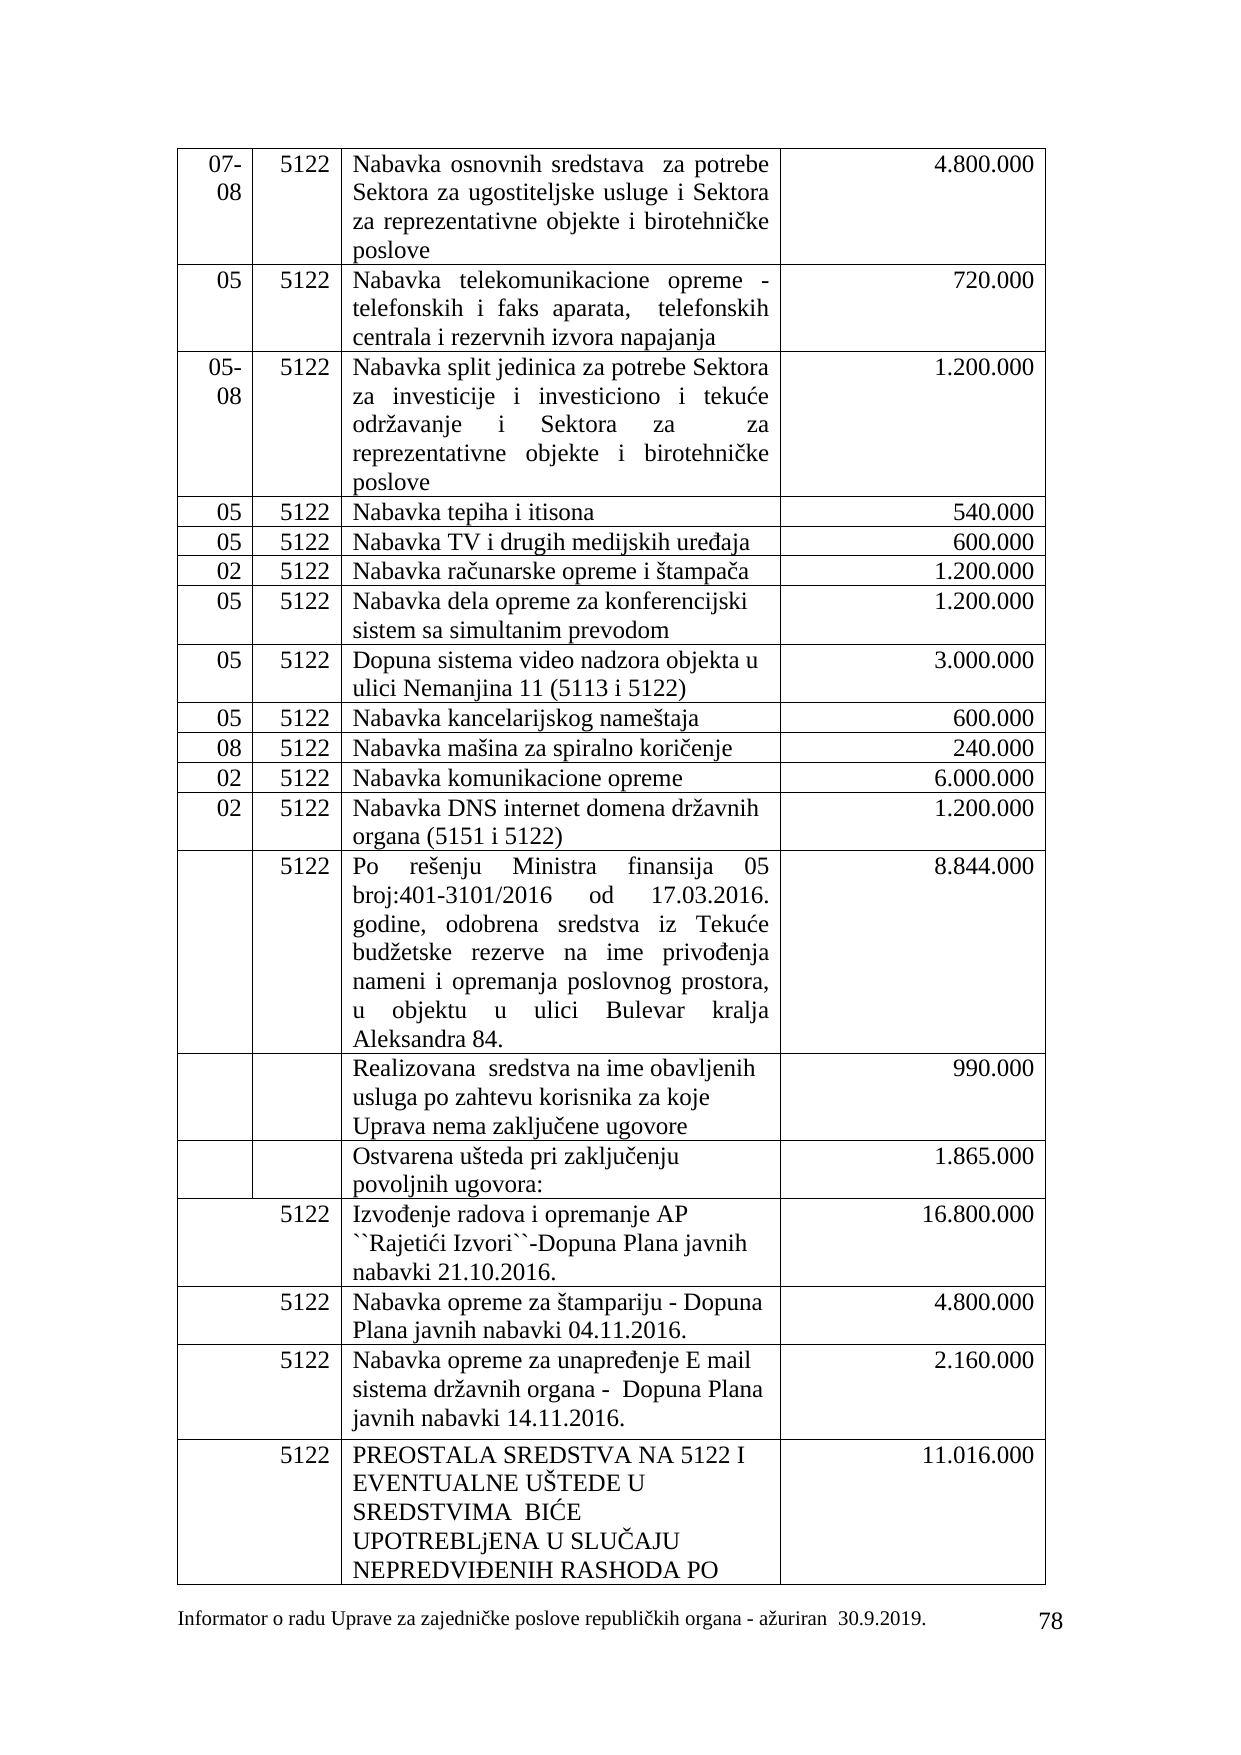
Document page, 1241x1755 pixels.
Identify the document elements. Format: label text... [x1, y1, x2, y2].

table_cell Nabavka računarske opreme i štampača [342, 556, 780, 585]
table_cell [178, 1054, 252, 1140]
table_cell Ostvarena ušteda pri zaklјučenju povolјnih ugovora: [342, 1141, 780, 1198]
table_cell 02 [178, 793, 252, 850]
table_cell 16.800.000 [781, 1199, 1045, 1286]
table_cell 5122 [253, 556, 341, 585]
table_cell Nabavka komunikacione opreme [342, 763, 780, 792]
table_cell 05-08 [178, 352, 252, 496]
table_cell 5122 [253, 265, 341, 351]
table_cell 2.160.000 [781, 1345, 1045, 1439]
table_cell [253, 1141, 341, 1198]
table_cell Izvođenje radova i opremanje AP ``Rajetići Izvori``-Dopuna Plana javnih nabavki 21.10.2016. [342, 1199, 780, 1286]
table_cell PREOSTALA SREDSTVA NA 5122 I EVENTUALNE UŠTEDE U SREDSTVIMA BIĆE UPOTREBLjENA U SLUČAJU NEPREDVIĐENIH RASHODA PO [342, 1440, 780, 1583]
table_cell 05 [178, 497, 252, 526]
table_cell 1.200.000 [781, 352, 1045, 496]
table_cell [178, 851, 252, 1052]
table_cell Nabavka kancelarijskog nameštaja [342, 703, 780, 732]
table_cell Nabavka split jedinica za potrebe Sektora za investicije i investiciono i tekuće održavanje i Sektora za za reprezentativne objekte i birotehničke poslove [342, 352, 780, 496]
table_cell 05 [178, 703, 252, 732]
table_cell 720.000 [781, 265, 1045, 351]
table_cell 05 [178, 527, 252, 555]
table_cell 02 [178, 556, 252, 585]
table_cell 1.200.000 [781, 556, 1045, 585]
table_cell 5122 [253, 851, 341, 1052]
table_cell 1.200.000 [781, 793, 1045, 850]
table_cell 07-08 [178, 149, 252, 264]
table_cell Nabavka tepiha i itisona [342, 497, 780, 526]
table_cell 05 [178, 645, 252, 702]
table_cell 5122 [253, 586, 341, 644]
table_cell 5122 [253, 793, 341, 850]
table_cell Nabavka dela opreme za konferencijski sistem sa simultanim prevodom [342, 586, 780, 644]
table_cell 08 [178, 733, 252, 762]
table_cell 1.865.000 [781, 1141, 1045, 1198]
table_cell Nabavka opreme za štampariju - Dopuna Plana javnih nabavki 04.11.2016. [342, 1287, 780, 1344]
table_cell Realizovana sredstva na ime obavlјenih usluga po zahtevu korisnika za koje Uprava nema zaklјučene ugovore [342, 1054, 780, 1140]
table_cell 600.000 [781, 527, 1045, 555]
table_cell Nabavka opreme za unapređenje E mail sistema državnih organa - Dopuna Plana javnih nabavki 14.11.2016. [342, 1345, 780, 1439]
table_cell 11.016.000 [781, 1440, 1045, 1583]
table_cell 4.800.000 [781, 149, 1045, 264]
table_cell 240.000 [781, 733, 1045, 762]
table_cell [178, 1141, 252, 1198]
table_cell 5122 [253, 352, 341, 496]
table_cell [253, 1054, 341, 1140]
table_cell 5122 [253, 527, 341, 555]
table_cell 5122 [178, 1345, 341, 1439]
table_cell Nabavka mašina za spiralno koričenje [342, 733, 780, 762]
table_cell 5122 [253, 733, 341, 762]
table_cell 540.000 [781, 497, 1045, 526]
table_cell 5122 [253, 149, 341, 264]
table_cell 1.200.000 [781, 586, 1045, 644]
table_cell 02 [178, 763, 252, 792]
table_cell 5122 [178, 1287, 341, 1344]
table_cell Dopuna sistema video nadzora objekta u ulici Nemanjina 11 (5113 i 5122) [342, 645, 780, 702]
table_cell 5122 [253, 645, 341, 702]
table_cell 3.000.000 [781, 645, 1045, 702]
table_cell 8.844.000 [781, 851, 1045, 1052]
table_cell Nabavka TV i drugih medijskih uređaja [342, 527, 780, 555]
table_cell 990.000 [781, 1054, 1045, 1140]
table_cell 5122 [178, 1199, 341, 1286]
table_cell 05 [178, 586, 252, 644]
table_cell Po rešenju Ministra finansija 05 broj:401-3101/2016 od 17.03.2016. godine, odobrena sredstva iz Tekuće budžetske rezerve na ime privođenja nameni i opremanja poslovnog prostora, u objektu u ulici Bulevar kralјa Aleksandra 84. [342, 851, 780, 1052]
table_cell 5122 [253, 703, 341, 732]
table_cell Nabavka telekomunikacione opreme - telefonskih i faks aparata, telefonskih centrala i rezervnih izvora napajanja [342, 265, 780, 351]
table_cell Nabavka osnovnih sredstava za potrebe Sektora za ugostitelјske usluge i Sektora za reprezentativne objekte i birotehničke poslove [342, 149, 780, 264]
table_cell 600.000 [781, 703, 1045, 732]
table_cell 5122 [178, 1440, 341, 1583]
table_cell 05 [178, 265, 252, 351]
table_cell 4.800.000 [781, 1287, 1045, 1344]
table_cell 6.000.000 [781, 763, 1045, 792]
table_cell 5122 [253, 763, 341, 792]
table_cell Nabavka DNS internet domena državnih organa (5151 i 5122) [342, 793, 780, 850]
table_cell 5122 [253, 497, 341, 526]
